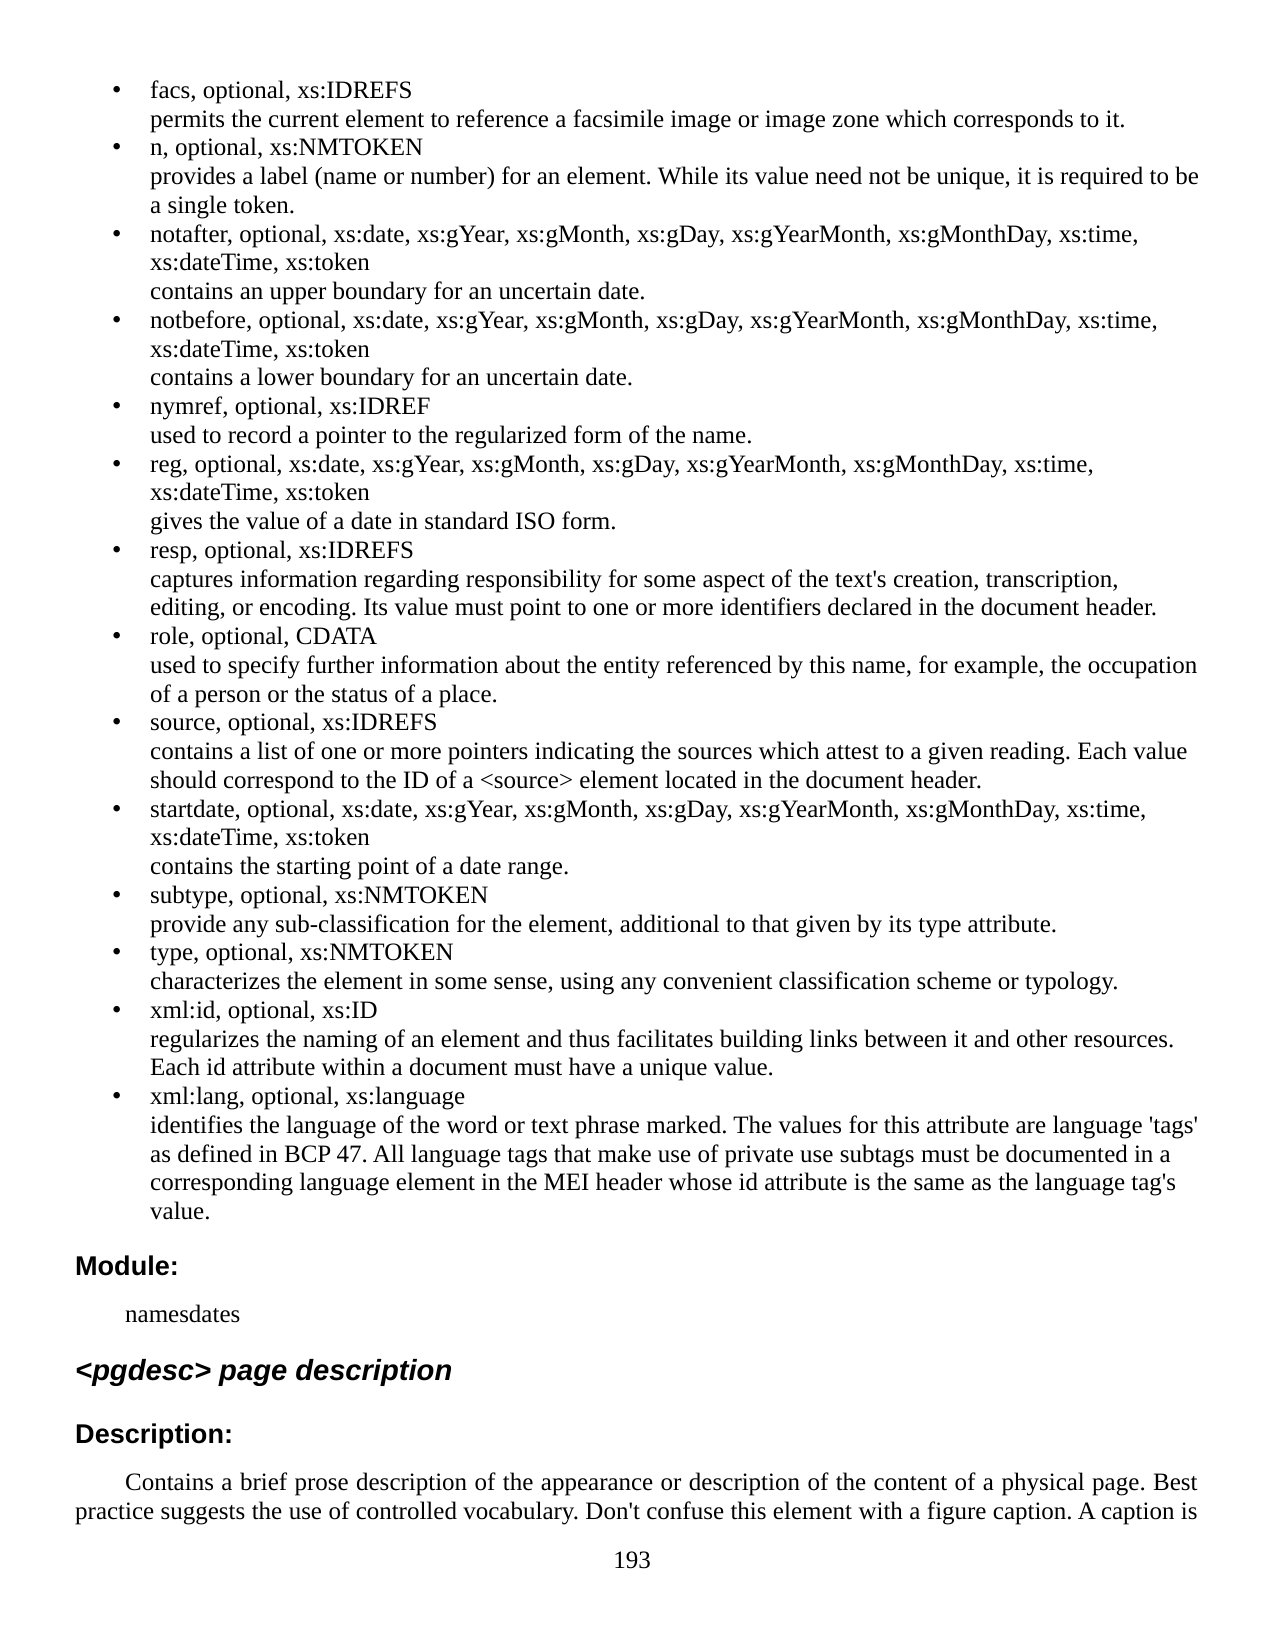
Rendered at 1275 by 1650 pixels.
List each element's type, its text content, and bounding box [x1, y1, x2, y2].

list xml:id, optional, xs:ID regularizes the naming of an element and thus facilitates building links between it and other resources. Each id attribute within a document must have a unique value. [112, 995, 1200, 1081]
list resp, optional, xs:IDREFS captures information regarding responsibility for some aspect of the text's creation, transcription, editing, or encoding. Its value must point to one or more identifiers declared in the document header. [112, 535, 1200, 621]
list source, optional, xs:IDREFS contains a list of one or more pointers indicating the sources which attest to a given reading. Each value should correspond to the ID of a <source> element located in the document header. [112, 707, 1200, 794]
list type, optional, xs:NMTOKEN characterizes the element in some sense, using any convenient classification scheme or typology. [112, 937, 1200, 995]
list startdate, optional, xs:date, xs:gYear, xs:gMonth, xs:gDay, xs:gYearMonth, xs:gMonthDay, xs:time, xs:dateTime, xs:token contains the starting point of a date range. [112, 794, 1200, 880]
list role, optional, CDATA used to specify further information about the entity referenced by this name, for example, the occupation of a person or the status of a place. [112, 621, 1200, 707]
subtitle Module: [75, 1250, 1200, 1281]
subtitle <pgdesc> page description [75, 1353, 1200, 1387]
list nymref, optional, xs:IDREF used to record a pointer to the regularized form of the name. [112, 391, 1200, 449]
list subtype, optional, xs:NMTOKEN provide any sub-classification for the element, additional to that given by its type attribute. [112, 880, 1200, 937]
list notbefore, optional, xs:date, xs:gYear, xs:gMonth, xs:gDay, xs:gYearMonth, xs:gMonthDay, xs:time, xs:dateTime, xs:token contains a lower boundary for an uncertain date. [112, 305, 1200, 391]
subtitle Description: [75, 1418, 1200, 1449]
text Contains a brief prose description of the appearance or description of the content of a physical page. Best practice suggests the use of controlled vocabulary. Don't confuse this element with a figure caption. A caption is [75, 1467, 1200, 1525]
list reg, optional, xs:date, xs:gYear, xs:gMonth, xs:gDay, xs:gYearMonth, xs:gMonthDay, xs:time, xs:dateTime, xs:token gives the value of a date in standard ISO form. [112, 449, 1200, 535]
list n, optional, xs:NMTOKEN provides a label (name or number) for an element. While its value need not be unique, it is required to be a single token. [112, 132, 1200, 219]
list notafter, optional, xs:date, xs:gYear, xs:gMonth, xs:gDay, xs:gYearMonth, xs:gMonthDay, xs:time, xs:dateTime, xs:token contains an upper boundary for an uncertain date. [112, 219, 1200, 305]
list xml:lang, optional, xs:language identifies the language of the word or text phrase marked. The values for this attribute are language 'tags' as defined in BCP 47. All language tags that make use of private use subtags must be documented in a corresponding language element in the MEI header whose id attribute is the same as the language tag's value. [112, 1081, 1200, 1225]
text namesdates [75, 1299, 1200, 1328]
list facs, optional, xs:IDREFS permits the current element to reference a facsimile image or image zone which corresponds to it. [112, 75, 1200, 132]
